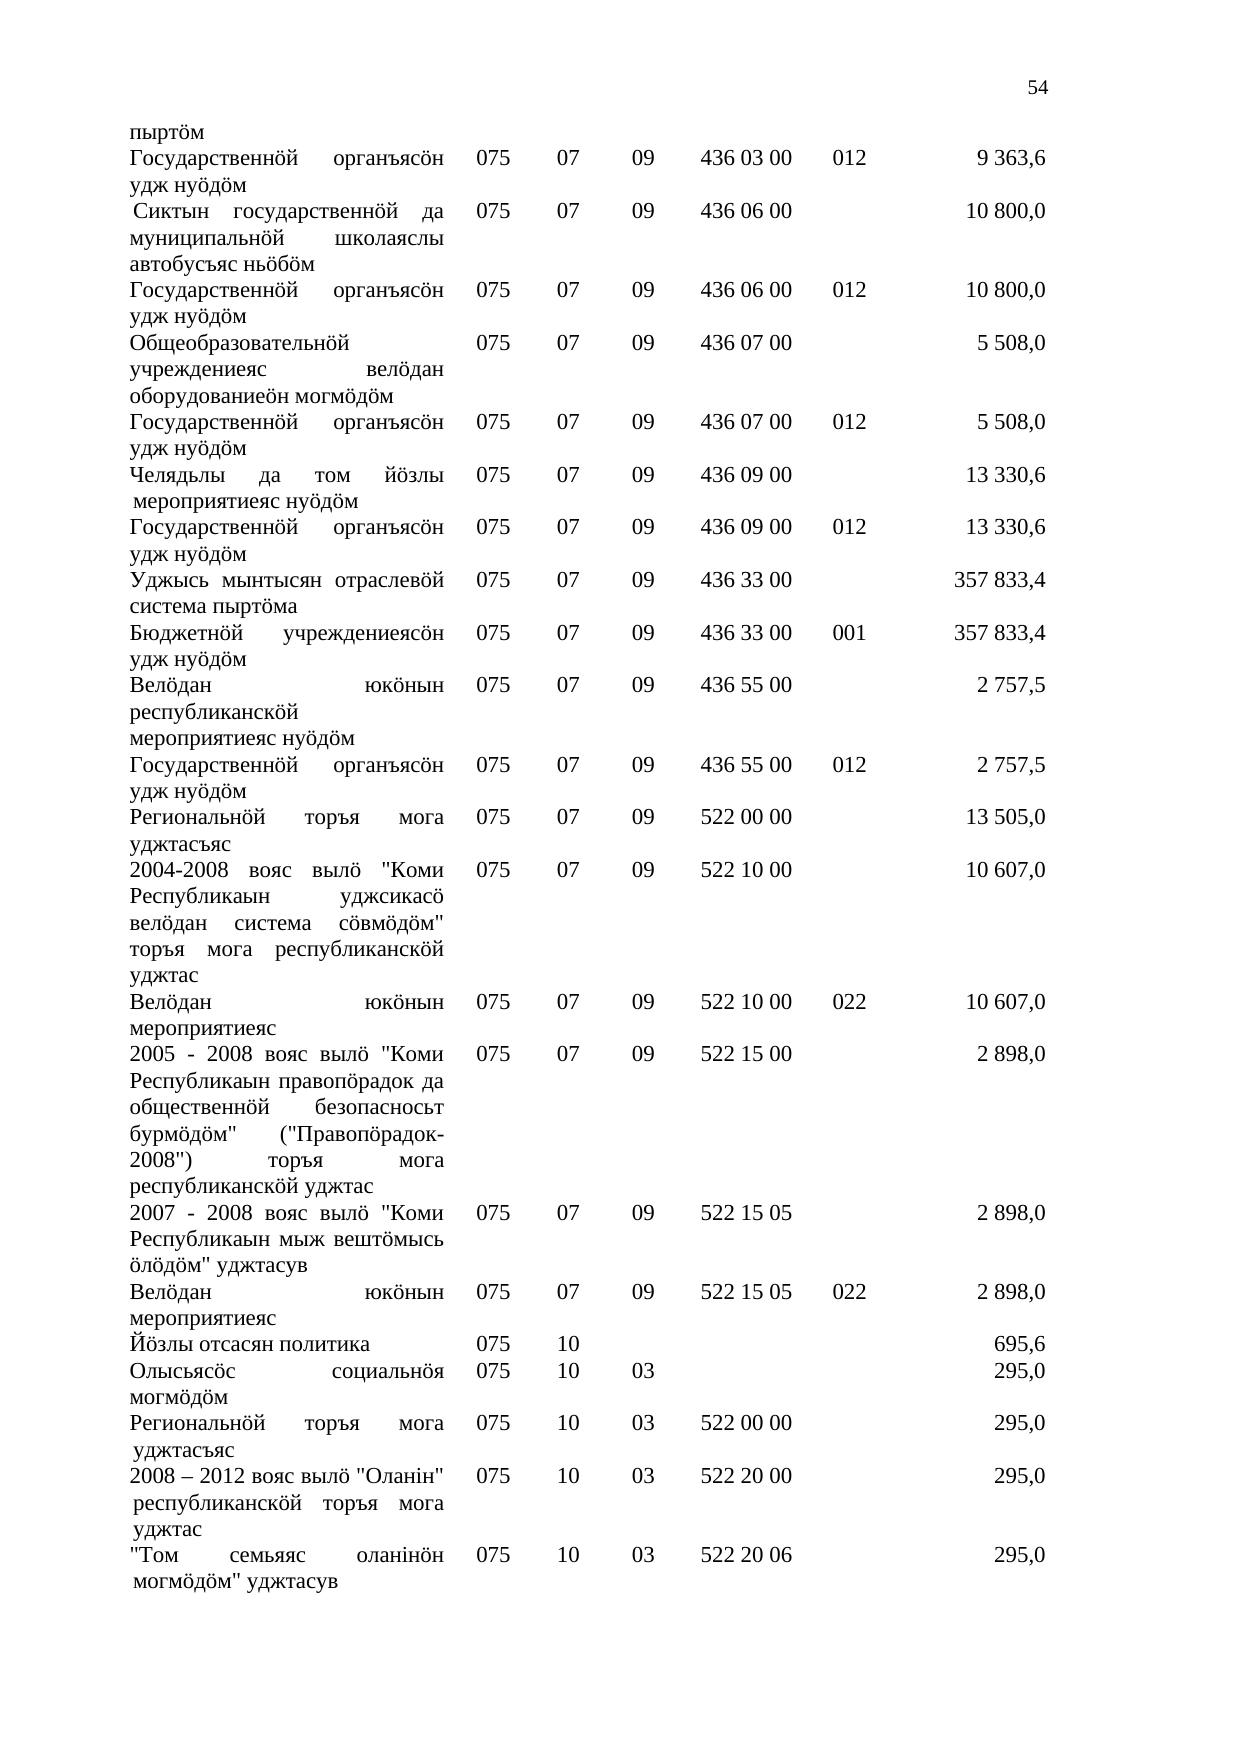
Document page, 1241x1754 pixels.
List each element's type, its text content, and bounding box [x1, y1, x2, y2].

table_cell 09 [606, 856, 681, 988]
table_cell 07 [531, 672, 606, 751]
table_cell 075 [456, 197, 531, 276]
table_cell 07 [531, 1278, 606, 1330]
table_cell 075 [456, 145, 531, 197]
table_cell 436 07 00 [681, 408, 812, 461]
table_cell Уджысь мынтысян отраслевöй система пыртöма [118, 566, 456, 619]
table_cell 07 [531, 619, 606, 672]
table_cell 10 [531, 1410, 606, 1462]
table_cell 075 [456, 1410, 531, 1462]
table_cell 09 [606, 1278, 681, 1330]
table_cell 075 [456, 1199, 531, 1278]
table_cell пыртöм [118, 118, 456, 144]
table_cell 09 [606, 988, 681, 1041]
table_cell 075 [456, 1541, 531, 1594]
table_cell 09 [606, 197, 681, 276]
table_cell 2 898,0 [887, 1041, 1057, 1199]
table_cell 075 [456, 1357, 531, 1409]
table_cell 10 800,0 [887, 276, 1057, 329]
table_cell 03 [606, 1357, 681, 1409]
table_cell [812, 1199, 887, 1278]
table_cell Региональнöй торъя мога уджтасъяс [118, 1410, 456, 1462]
table_cell 075 [456, 461, 531, 513]
table_cell 075 [456, 619, 531, 672]
table_cell 012 [812, 408, 887, 461]
table_cell 522 10 00 [681, 988, 812, 1041]
table_cell 075 [456, 1278, 531, 1330]
table_cell Региональнöй торъя мога уджтасъяс [118, 803, 456, 856]
table_cell 09 [606, 803, 681, 856]
table_cell 022 [812, 1278, 887, 1330]
table_cell [812, 803, 887, 856]
table_cell 07 [531, 856, 606, 988]
table_cell 03 [606, 1541, 681, 1594]
table_cell 09 [606, 672, 681, 751]
table_cell 07 [531, 1199, 606, 1278]
table_cell 436 09 00 [681, 514, 812, 566]
table_cell [812, 1330, 887, 1357]
table_cell [531, 118, 606, 144]
table_cell [887, 118, 1057, 144]
table_cell 13 330,6 [887, 514, 1057, 566]
table_cell 436 06 00 [681, 276, 812, 329]
table_cell Велöдан юкöнын мероприятиеяс [118, 1278, 456, 1330]
table_cell 436 09 00 [681, 461, 812, 513]
table_cell 09 [606, 329, 681, 408]
table_cell 522 10 00 [681, 856, 812, 988]
table_cell 075 [456, 1462, 531, 1541]
table_cell 10 [531, 1462, 606, 1541]
table_cell 13 505,0 [887, 803, 1057, 856]
table_cell Общеобразовательнöй учреждениеяс велöдан оборудованиеöн могмöдöм [118, 329, 456, 408]
table_cell Йöзлы отсасян политика [118, 1330, 456, 1357]
table_cell 07 [531, 988, 606, 1041]
table_cell 075 [456, 751, 531, 803]
table_cell 522 15 05 [681, 1199, 812, 1278]
table_cell 09 [606, 1199, 681, 1278]
table_cell 2005 - 2008 вояс вылö "Коми Республикаын правопöрадок да общественнöй безопасносьт бурмöдöм" ("Правопöрадок-2008") торъя мога республиканскöй уджтас [118, 1041, 456, 1199]
table_cell 436 03 00 [681, 145, 812, 197]
table_cell 075 [456, 1041, 531, 1199]
table_cell 10 [531, 1357, 606, 1409]
table_cell 07 [531, 803, 606, 856]
table_cell [812, 1541, 887, 1594]
table_cell [812, 461, 887, 513]
table_cell Государственнöй органъясöн удж нуöдöм [118, 145, 456, 197]
table_cell Государственнöй органъясöн удж нуöдöм [118, 514, 456, 566]
table_cell 522 20 00 [681, 1462, 812, 1541]
table_cell 022 [812, 988, 887, 1041]
table_cell 09 [606, 461, 681, 513]
table_cell [812, 566, 887, 619]
table_cell 075 [456, 276, 531, 329]
table_cell [681, 1330, 812, 1357]
table_cell 695,6 [887, 1330, 1057, 1357]
table_cell [681, 118, 812, 144]
table_cell 09 [606, 751, 681, 803]
table_cell 10 607,0 [887, 856, 1057, 988]
table_cell 075 [456, 672, 531, 751]
table_cell 295,0 [887, 1410, 1057, 1462]
table_cell "Том семьяяс оланінöн могмöдöм" уджтасув [118, 1541, 456, 1594]
table_cell 09 [606, 408, 681, 461]
table_cell 012 [812, 145, 887, 197]
table_cell 09 [606, 1041, 681, 1199]
table_cell 07 [531, 514, 606, 566]
table_cell 075 [456, 803, 531, 856]
table_cell Велöдан юкöнын республиканскöй мероприятиеяс нуöдöм [118, 672, 456, 751]
table_cell Сиктын государственнöй да муниципальнöй школаяслы автобусъяс ньöбöм [118, 197, 456, 276]
table_cell 2 757,5 [887, 751, 1057, 803]
table_cell 2 898,0 [887, 1278, 1057, 1330]
table_cell 295,0 [887, 1541, 1057, 1594]
table_cell 001 [812, 619, 887, 672]
table_cell 10 800,0 [887, 197, 1057, 276]
table_cell [812, 1041, 887, 1199]
table_cell 10 607,0 [887, 988, 1057, 1041]
table_cell 07 [531, 461, 606, 513]
table_cell 075 [456, 329, 531, 408]
table_cell 2008 – 2012 вояс вылö "Оланін" республиканскöй торъя мога уджтас [118, 1462, 456, 1541]
table_cell Государственнöй органъясöн удж нуöдöм [118, 751, 456, 803]
table_cell Велöдан юкöнын мероприятиеяс [118, 988, 456, 1041]
table_cell 075 [456, 1330, 531, 1357]
table_cell 07 [531, 197, 606, 276]
table_cell 075 [456, 566, 531, 619]
table_cell 09 [606, 619, 681, 672]
table_cell [812, 1410, 887, 1462]
table_cell 436 33 00 [681, 566, 812, 619]
table_cell Государственнöй органъясöн удж нуöдöм [118, 276, 456, 329]
table_cell 436 07 00 [681, 329, 812, 408]
table_cell 522 00 00 [681, 1410, 812, 1462]
table_cell 5 508,0 [887, 408, 1057, 461]
table_cell 2004-2008 вояс вылö "Коми Республикаын уджсикасö велöдан система сöвмöдöм" торъя мога республиканскöй уджтас [118, 856, 456, 988]
table_cell 09 [606, 514, 681, 566]
table_cell 436 55 00 [681, 672, 812, 751]
table_cell 522 15 00 [681, 1041, 812, 1199]
table_cell 9 363,6 [887, 145, 1057, 197]
table_cell 07 [531, 566, 606, 619]
table_cell Олысьясöс социальнöя могмöдöм [118, 1357, 456, 1409]
table_cell 03 [606, 1410, 681, 1462]
table_cell 03 [606, 1462, 681, 1541]
table_cell [456, 118, 531, 144]
table_cell 075 [456, 408, 531, 461]
table_cell Челядьлы да том йöзлы мероприятиеяс нуöдöм [118, 461, 456, 513]
table_cell 012 [812, 751, 887, 803]
table_cell 10 [531, 1330, 606, 1357]
table_cell 2 757,5 [887, 672, 1057, 751]
table_cell [812, 118, 887, 144]
table_cell 07 [531, 1041, 606, 1199]
table_cell 075 [456, 514, 531, 566]
table_cell 07 [531, 329, 606, 408]
table_cell [812, 856, 887, 988]
table_cell 07 [531, 276, 606, 329]
table_cell 075 [456, 856, 531, 988]
table_cell 10 [531, 1541, 606, 1594]
table_cell 2 898,0 [887, 1199, 1057, 1278]
table_cell 436 55 00 [681, 751, 812, 803]
table_cell [812, 672, 887, 751]
table_cell [812, 197, 887, 276]
table_cell [606, 118, 681, 144]
table_cell Государственнöй органъясöн удж нуöдöм [118, 408, 456, 461]
table_cell 07 [531, 145, 606, 197]
table_cell 522 15 05 [681, 1278, 812, 1330]
table_cell [606, 1330, 681, 1357]
table_cell 07 [531, 408, 606, 461]
table_cell 522 00 00 [681, 803, 812, 856]
table_cell Бюджетнöй учреждениеясöн удж нуöдöм [118, 619, 456, 672]
table_cell 2007 - 2008 вояс вылö "Коми Республикаын мыж вештöмысь öлöдöм" уджтасув [118, 1199, 456, 1278]
table_cell 13 330,6 [887, 461, 1057, 513]
table_cell 012 [812, 514, 887, 566]
table_cell 522 20 06 [681, 1541, 812, 1594]
table_cell 012 [812, 276, 887, 329]
table_cell 075 [456, 988, 531, 1041]
table_cell 09 [606, 145, 681, 197]
table_cell 436 06 00 [681, 197, 812, 276]
table_cell 09 [606, 276, 681, 329]
table_cell [812, 1462, 887, 1541]
table_cell [812, 1357, 887, 1409]
table_cell 295,0 [887, 1462, 1057, 1541]
table_cell [681, 1357, 812, 1409]
table_cell 07 [531, 751, 606, 803]
table_cell 295,0 [887, 1357, 1057, 1409]
table_cell [812, 329, 887, 408]
table_cell 5 508,0 [887, 329, 1057, 408]
table_cell 357 833,4 [887, 566, 1057, 619]
table_cell 357 833,4 [887, 619, 1057, 672]
table_cell 09 [606, 566, 681, 619]
table_cell 436 33 00 [681, 619, 812, 672]
